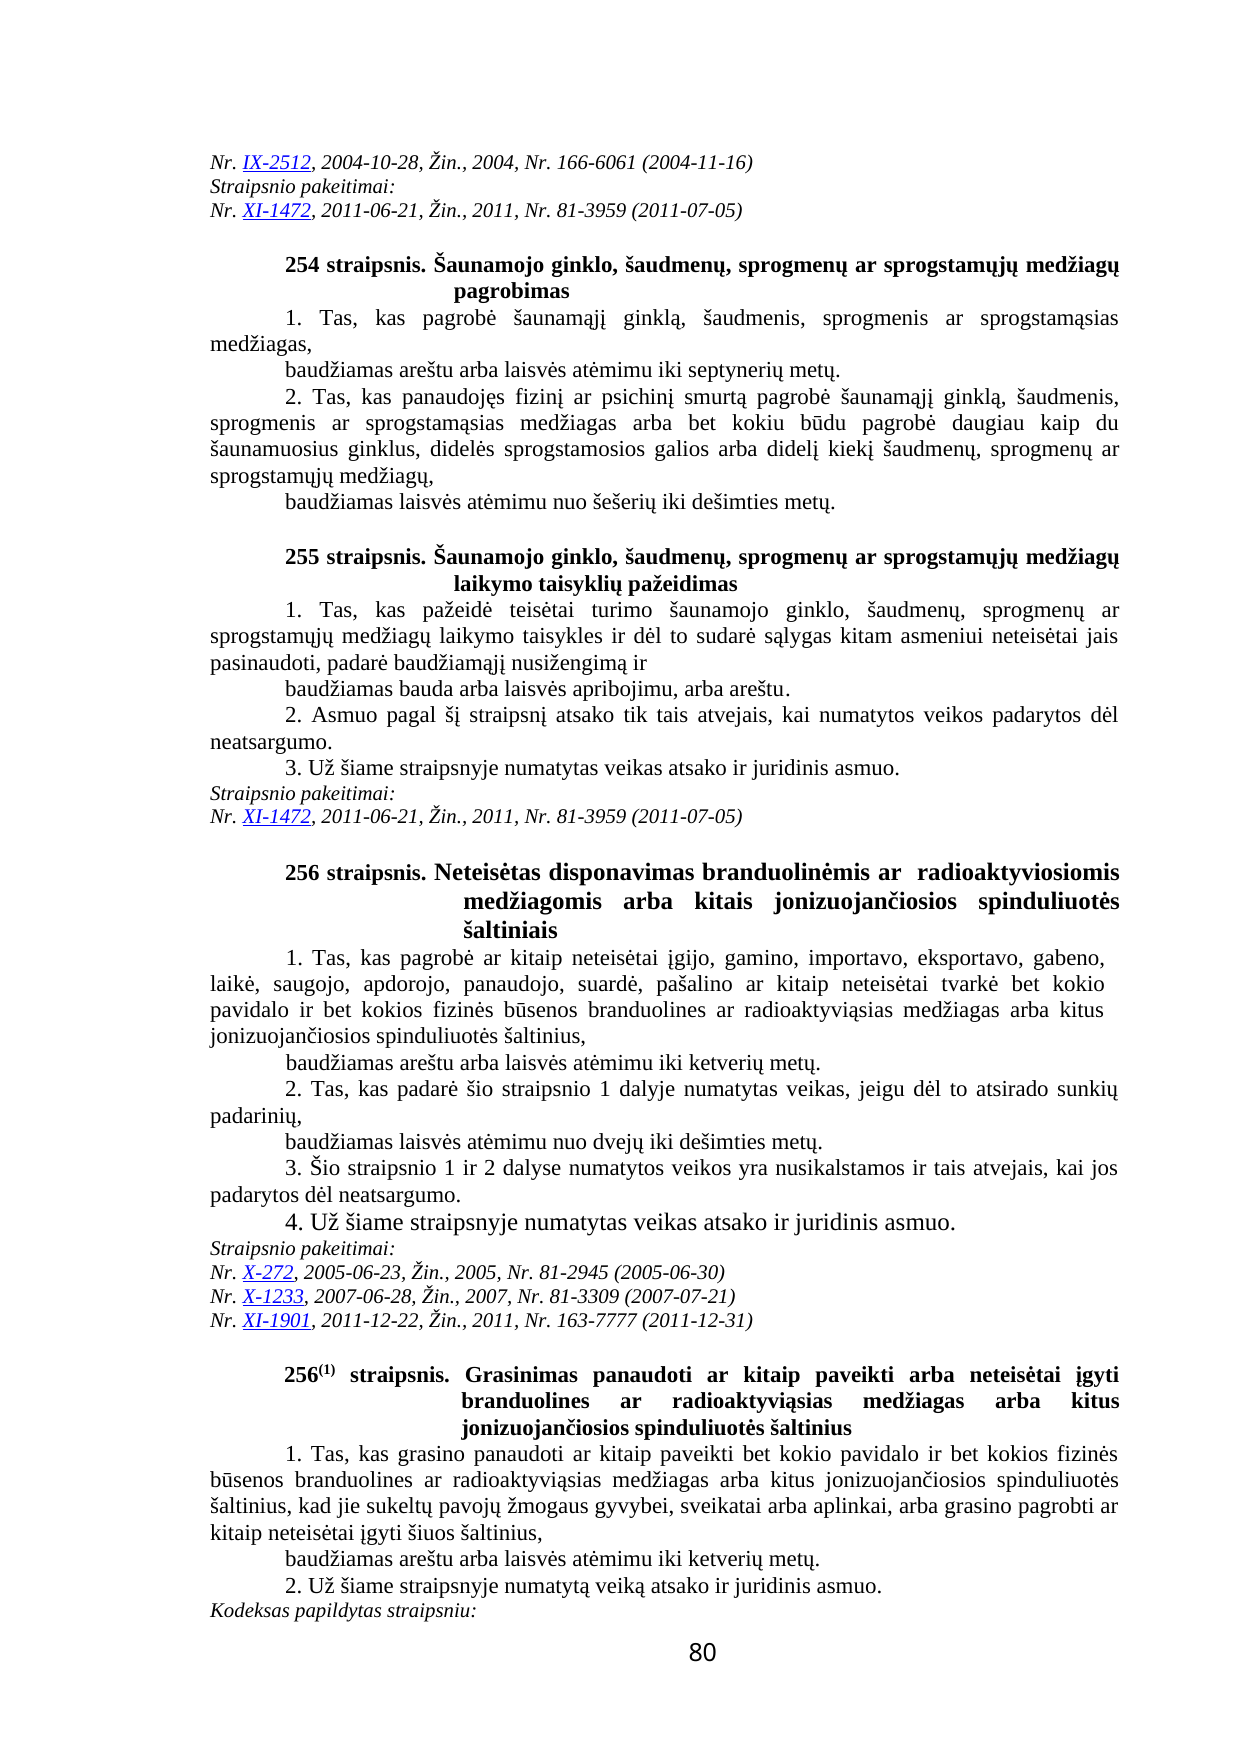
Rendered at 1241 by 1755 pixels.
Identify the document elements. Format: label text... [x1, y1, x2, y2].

text baudžiamas areštu arba laisvės atėmimu iki septynerių metų. [210, 356, 1120, 383]
text 4. Už šiame straipsnyje numatytas veikas atsako ir juridinis asmuo. [210, 1207, 1120, 1236]
text 1. Tas, kas pagrobė ar kitaip neteisėtai įgijo, gamino, importavo, eksportavo, gabeno, laikė, saugojo, apdorojo, panaudojo, suardė, pašalino ar kitaip neteisėtai tvarkė bet kokio pavidalo ir bet kokios fizinės būsenos branduolines ar radioaktyviąsias medžiagas arba kitus jonizuojančiosios spinduliuotės šaltinius, [210, 943, 1106, 1049]
text Straipsnio pakeitimai: [210, 174, 1120, 198]
text baudžiamas laisvės atėmimu nuo šešerių iki dešimties metų. [210, 488, 1120, 514]
text 2. Tas, kas panaudojęs fizinį ar psichinį smurtą pagrobė šaunamąjį ginklą, šaudmenis, sprogmenis ar sprogstamąsias medžiagas arba bet kokiu būdu pagrobė daugiau kaip du šaunamuosius ginklus, didelės sprogstamosios galios arba didelį kiekį šaudmenų, sprogmenų ar sprogstamųjų medžiagų, [210, 383, 1120, 488]
text Nr. IX-2512, 2004-10-28, Žin., 2004, Nr. 166-6061 (2004-11-16) [210, 150, 1120, 174]
text Nr. X-1233, 2007-06-28, Žin., 2007, Nr. 81-3309 (2007-07-21) [210, 1284, 1120, 1308]
text baudžiamas bauda arba laisvės apribojimu, arba areštu. [210, 675, 1120, 701]
text 2. Asmuo pagal šį straipsnį atsako tik tais atvejais, kai numatytos veikos padarytos dėl neatsargumo. [210, 701, 1120, 754]
text Nr. XI-1472, 2011-06-21, Žin., 2011, Nr. 81-3959 (2011-07-05) [210, 198, 1120, 222]
text 256(1) straipsnis. Grasinimas panaudoti ar kitaip paveikti arba neteisėtai įgyti branduolines ar radioaktyviąsias medžiagas arba kitus jonizuojančiosios spinduliuotės šaltinius [284, 1361, 1120, 1440]
text Straipsnio pakeitimai: [210, 780, 1120, 804]
text Kodeksas papildytas straipsniu: [210, 1598, 1120, 1622]
text Nr. XI-1901, 2011-12-22, Žin., 2011, Nr. 163-7777 (2011-12-31) [210, 1308, 1120, 1332]
text 1. Tas, kas pažeidė teisėtai turimo šaunamojo ginklo, šaudmenų, sprogmenų ar sprogstamųjų medžiagų laikymo taisykles ir dėl to sudarė sąlygas kitam asmeniui neteisėtai jais pasinaudoti, padarė baudžiamąjį nusižengimą ir [210, 596, 1120, 675]
text 255 straipsnis. Šaunamojo ginklo, šaudmenų, sprogmenų ar sprogstamųjų medžiagų laikymo taisyklių pažeidimas [285, 543, 1120, 596]
text 256 straipsnis. Neteisėtas disponavimas branduolinėmis ar radioaktyviosiomis medžiagomis arba kitais jonizuojančiosios spinduliuotės šaltiniais [285, 857, 1120, 943]
text baudžiamas areštu arba laisvės atėmimu iki ketverių metų. [210, 1545, 1120, 1572]
text 3. Šio straipsnio 1 ir 2 dalyse numatytos veikos yra nusikalstamos ir tais atvejais, kai jos padarytos dėl neatsargumo. [210, 1154, 1120, 1207]
text 1. Tas, kas grasino panaudoti ar kitaip paveikti bet kokio pavidalo ir bet kokios fizinės būsenos branduolines ar radioaktyviąsias medžiagas arba kitus jonizuojančiosios spinduliuotės šaltinius, kad jie sukeltų pavojų žmogaus gyvybei, sveikatai arba aplinkai, arba grasino pagrobti ar kitaip neteisėtai įgyti šiuos šaltinius, [210, 1440, 1120, 1545]
text baudžiamas laisvės atėmimu nuo dvejų iki dešimties metų. [210, 1128, 1120, 1154]
text baudžiamas areštu arba laisvės atėmimu iki ketverių metų. [210, 1049, 1106, 1075]
text Nr. X-272, 2005-06-23, Žin., 2005, Nr. 81-2945 (2005-06-30) [210, 1260, 1120, 1284]
text Straipsnio pakeitimai: [210, 1236, 1120, 1260]
text 254 straipsnis. Šaunamojo ginklo, šaudmenų, sprogmenų ar sprogstamųjų medžiagų pagrobimas [285, 251, 1120, 304]
text 2. Tas, kas padarė šio straipsnio 1 dalyje numatytas veikas, jeigu dėl to atsirado sunkių padarinių, [210, 1075, 1120, 1128]
text 1. Tas, kas pagrobė šaunamąjį ginklą, šaudmenis, sprogmenis ar sprogstamąsias medžiagas, [210, 304, 1120, 356]
text Nr. XI-1472, 2011-06-21, Žin., 2011, Nr. 81-3959 (2011-07-05) [210, 804, 1120, 828]
text 2. Už šiame straipsnyje numatytą veiką atsako ir juridinis asmuo. [210, 1572, 1120, 1598]
text 3. Už šiame straipsnyje numatytas veikas atsako ir juridinis asmuo. [210, 754, 1120, 780]
